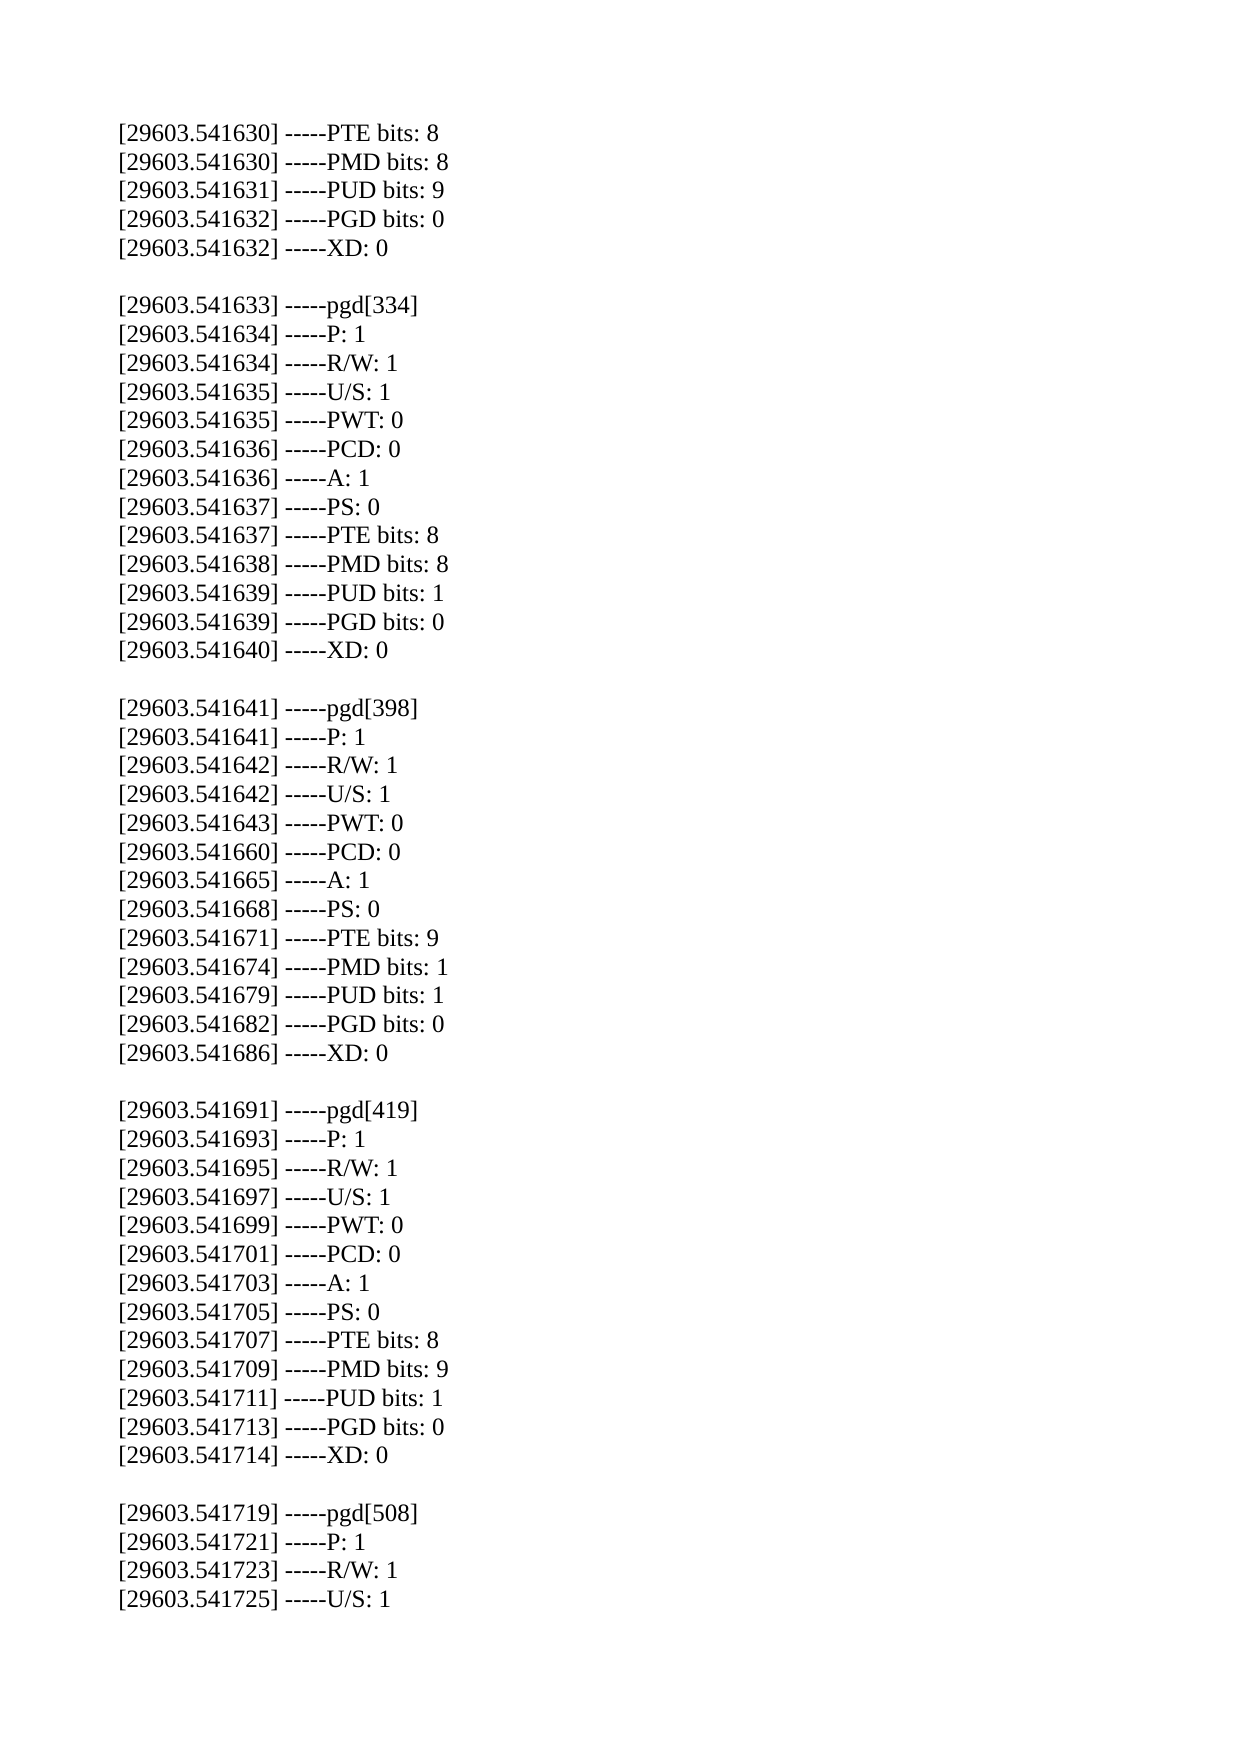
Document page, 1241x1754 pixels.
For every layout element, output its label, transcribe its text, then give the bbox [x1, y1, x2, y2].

text [29603.541721] -----P: 1 [118, 1527, 1122, 1556]
text [29603.541691] -----pgd[419] [118, 1096, 1122, 1124]
text [29603.541711] -----PUD bits: 1 [118, 1383, 1122, 1412]
text [29603.541641] -----P: 1 [118, 722, 1122, 751]
text [29603.541671] -----PTE bits: 9 [118, 923, 1122, 952]
text [29603.541701] -----PCD: 0 [118, 1239, 1122, 1268]
text [29603.541635] -----PWT: 0 [118, 406, 1122, 434]
text [29603.541637] -----PS: 0 [118, 492, 1122, 521]
text [29603.541635] -----U/S: 1 [118, 377, 1122, 406]
text [29603.541640] -----XD: 0 [118, 636, 1122, 664]
text [29603.541709] -----PMD bits: 9 [118, 1354, 1122, 1383]
text [29603.541725] -----U/S: 1 [118, 1584, 1122, 1613]
text [29603.541642] -----R/W: 1 [118, 751, 1122, 779]
text [29603.541719] -----pgd[508] [118, 1498, 1122, 1527]
text [29603.541668] -----PS: 0 [118, 894, 1122, 923]
text [29603.541632] -----PGD bits: 0 [118, 204, 1122, 233]
text [29603.541697] -----U/S: 1 [118, 1182, 1122, 1211]
text [29603.541643] -----PWT: 0 [118, 808, 1122, 837]
text [29603.541674] -----PMD bits: 1 [118, 952, 1122, 981]
text [29603.541638] -----PMD bits: 8 [118, 549, 1122, 578]
text [29603.541679] -----PUD bits: 1 [118, 981, 1122, 1009]
text [29603.541703] -----A: 1 [118, 1268, 1122, 1297]
text [29603.541630] -----PMD bits: 8 [118, 147, 1122, 176]
text [29603.541631] -----PUD bits: 9 [118, 176, 1122, 204]
text [29603.541695] -----R/W: 1 [118, 1153, 1122, 1182]
text [29603.541639] -----PUD bits: 1 [118, 578, 1122, 607]
text [29603.541641] -----pgd[398] [118, 693, 1122, 722]
text [29603.541639] -----PGD bits: 0 [118, 607, 1122, 636]
text [29603.541634] -----P: 1 [118, 319, 1122, 348]
text [29603.541714] -----XD: 0 [118, 1441, 1122, 1469]
text [29603.541693] -----P: 1 [118, 1124, 1122, 1153]
text [29603.541632] -----XD: 0 [118, 233, 1122, 262]
text [29603.541636] -----PCD: 0 [118, 434, 1122, 463]
text [29603.541686] -----XD: 0 [118, 1038, 1122, 1067]
text [29603.541699] -----PWT: 0 [118, 1211, 1122, 1239]
text [29603.541637] -----PTE bits: 8 [118, 521, 1122, 549]
text [29603.541723] -----R/W: 1 [118, 1556, 1122, 1584]
text [29603.541630] -----PTE bits: 8 [118, 118, 1122, 147]
text [29603.541682] -----PGD bits: 0 [118, 1009, 1122, 1038]
text [29603.541660] -----PCD: 0 [118, 837, 1122, 866]
text [29603.541636] -----A: 1 [118, 463, 1122, 492]
text [29603.541713] -----PGD bits: 0 [118, 1412, 1122, 1441]
text [29603.541665] -----A: 1 [118, 866, 1122, 894]
text [29603.541633] -----pgd[334] [118, 291, 1122, 319]
text [29603.541707] -----PTE bits: 8 [118, 1326, 1122, 1354]
text [29603.541705] -----PS: 0 [118, 1297, 1122, 1326]
text [29603.541634] -----R/W: 1 [118, 348, 1122, 377]
text [29603.541642] -----U/S: 1 [118, 779, 1122, 808]
